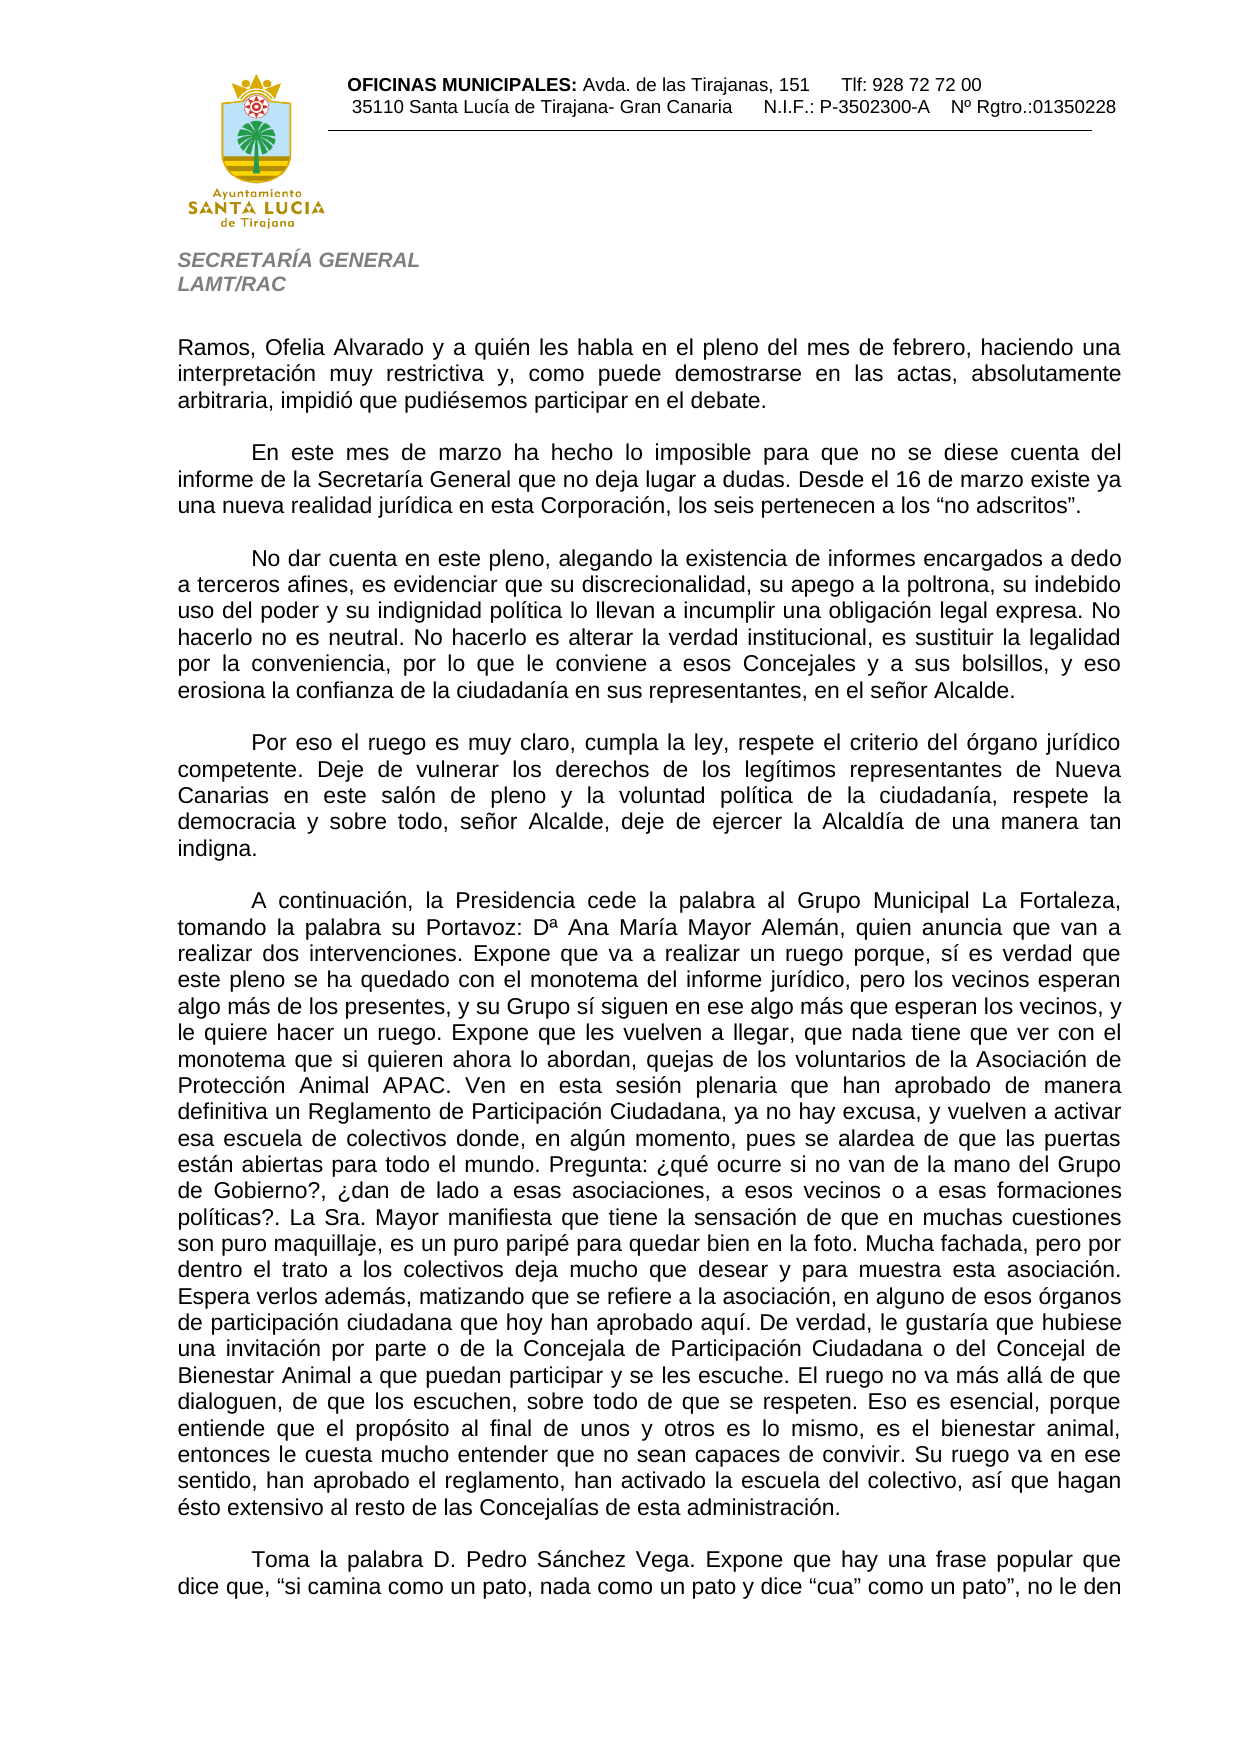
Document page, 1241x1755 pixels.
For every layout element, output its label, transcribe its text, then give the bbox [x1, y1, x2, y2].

text No dar cuenta en este pleno, alegando la existencia de informes encargados a dedo a terceros afines, es evidenciar que su discrecionalidad, su apego a la poltrona, su indebido uso del poder y su indignidad política lo llevan a incumplir una obligación legal expresa. No hacerlo no es neutral. No hacerlo es alterar la verdad institucional, es sustituir la legalidad por la conveniencia, por lo que le conviene a esos Concejales y a sus bolsillos, y eso erosiona la confianza de la ciudadanía en sus representantes, en el señor Alcalde. [177, 545, 1122, 703]
text Ramos, Ofelia Alvarado y a quién les habla en el pleno del mes de febrero, haciendo una interpretación muy restrictiva y, como puede demostrarse en las actas, absolutamente arbitraria, impidió que pudiésemos participar en el debate. [177, 334, 1122, 413]
text A continuación, la Presidencia cede la palabra al Grupo Municipal La Fortaleza, tomando la palabra su Portavoz: Dª Ana María Mayor Alemán, quien anuncia que van a realizar dos intervenciones. Expone que va a realizar un ruego porque, sí es verdad que este pleno se ha quedado con el monotema del informe jurídico, pero los vecinos esperan algo más de los presentes, y su Grupo sí siguen en ese algo más que esperan los vecinos, y le quiere hacer un ruego. Expone que les vuelven a llegar, que nada tiene que ver con el monotema que si quieren ahora lo abordan, quejas de los voluntarios de la Asociación de Protección Animal APAC. Ven en esta sesión plenaria que han aprobado de manera definitiva un Reglamento de Participación Ciudadana, ya no hay excusa, y vuelven a activar esa escuela de colectivos donde, en algún momento, pues se alardea de que las puertas están abiertas para todo el mundo. Pregunta: ¿qué ocurre si no van de la mano del Grupo de Gobierno?, ¿dan de lado a esas asociaciones, a esos vecinos o a esas formaciones políticas?. La Sra. Mayor manifiesta que tiene la sensación de que en muchas cuestiones son puro maquillaje, es un puro paripé para quedar bien en la foto. Mucha fachada, pero por dentro el trato a los colectivos deja mucho que desear y para muestra esta asociación. Espera verlos además, matizando que se refiere a la asociación, en alguno de esos órganos de participación ciudadana que hoy han aprobado aquí. De verdad, le gustaría que hubiese una invitación por parte o de la Concejala de Participación Ciudadana o del Concejal de Bienestar Animal a que puedan participar y se les escuche. El ruego no va más allá de que dialoguen, de que los escuchen, sobre todo de que se respeten. Eso es esencial, porque entiende que el propósito al final de unos y otros es lo mismo, es el bienestar animal, entonces le cuesta mucho entender que no sean capaces de convivir. Su ruego va en ese sentido, han aprobado el reglamento, han activado la escuela del colectivo, así que hagan ésto extensivo al resto de las Concejalías de esta administración. [177, 887, 1122, 1520]
text Toma la palabra D. Pedro Sánchez Vega. Expone que hay una frase popular que dice que, “si camina como un pato, nada como un pato y dice “cua” como un pato”, no le den [177, 1546, 1122, 1599]
text En este mes de marzo ha hecho lo imposible para que no se diese cuenta del informe de la Secretaría General que no deja lugar a dudas. Desde el 16 de marzo existe ya una nueva realidad jurídica en esta Corporación, los seis pertenecen a los “no adscritos”. [177, 439, 1122, 518]
text Por eso el ruego es muy claro, cumpla la ley, respete el criterio del órgano jurídico competente. Deje de vulnerar los derechos de los legítimos representantes de Nueva Canarias en este salón de pleno y la voluntad política de la ciudadanía, respete la democracia y sobre todo, señor Alcalde, deje de ejercer la Alcaldía de una manera tan indigna. [177, 729, 1122, 861]
